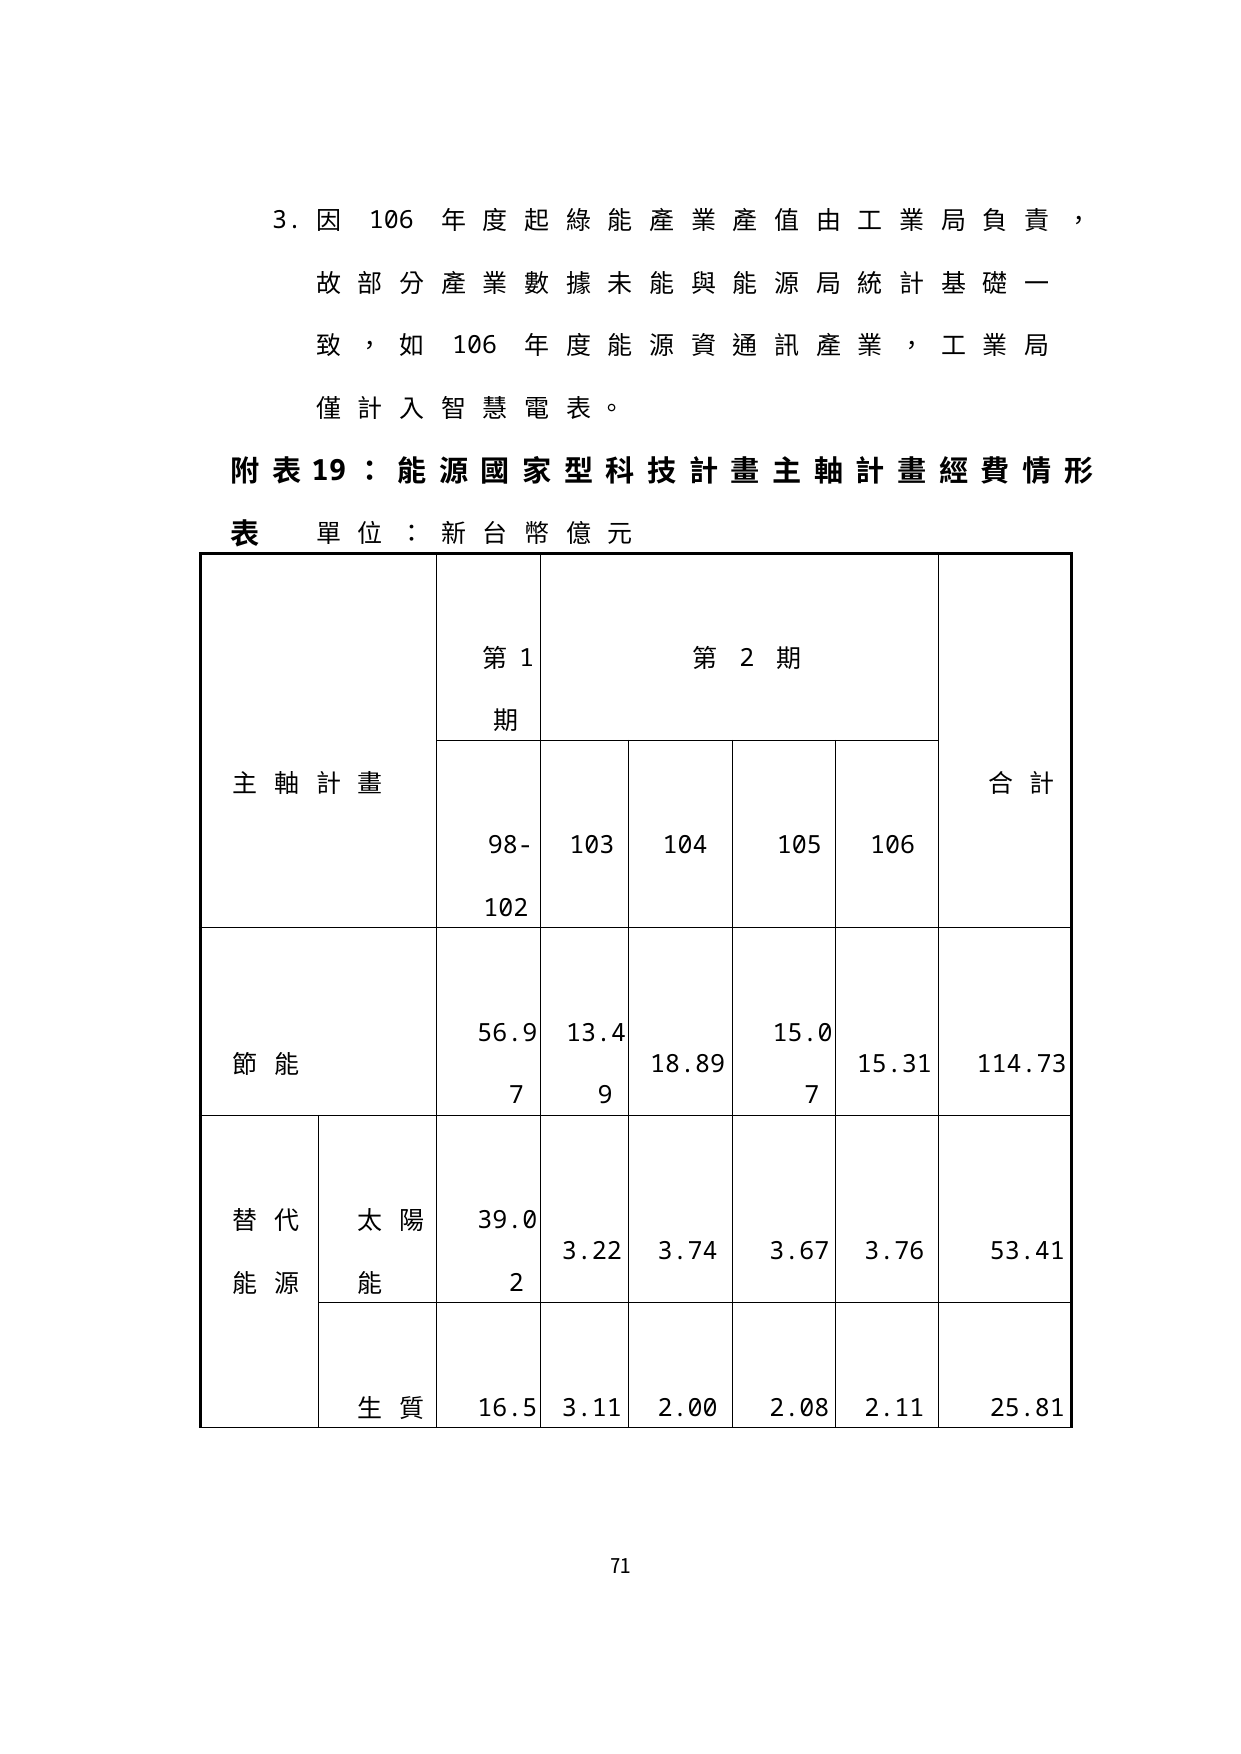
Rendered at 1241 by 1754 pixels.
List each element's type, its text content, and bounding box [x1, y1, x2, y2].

table_cell 3.22 [541, 1116, 628, 1302]
table_cell 3.76 [836, 1116, 938, 1302]
table_cell 生質 [319, 1303, 436, 1427]
table_cell 2.00 [629, 1303, 732, 1427]
table_cell 3.67 [733, 1116, 835, 1302]
table_cell 56.97 [437, 928, 540, 1115]
table_cell 103 [541, 741, 628, 927]
table_cell 2.08 [733, 1303, 835, 1427]
text 附表19：能源國家型科技計畫主軸計畫經費情形表 單位：新台幣億元 [197, 427, 1131, 552]
table_cell 18.89 [629, 928, 732, 1115]
table_cell 13.49 [541, 928, 628, 1115]
table_cell 106 [836, 741, 938, 927]
table_cell 39.02 [437, 1116, 540, 1302]
table_header 第1期 [437, 555, 540, 740]
table_cell 105 [733, 741, 835, 927]
table_cell 3.11 [541, 1303, 628, 1427]
table_header 主軸計畫 [202, 555, 436, 927]
table_cell 16.5 [437, 1303, 540, 1427]
table_cell 98-102 [437, 741, 540, 927]
table_cell 25.81 [939, 1303, 1070, 1427]
table_cell 15.07 [733, 928, 835, 1115]
table_cell 3.74 [629, 1116, 732, 1302]
table_cell 53.41 [939, 1116, 1070, 1302]
table_cell 104 [629, 741, 732, 927]
table_header 第2期 [541, 555, 938, 740]
table_cell 太陽能 [319, 1116, 436, 1302]
table_cell 2.11 [836, 1303, 938, 1427]
table_cell 114.73 [939, 928, 1070, 1115]
text 3.因106年度起綠能產業產值由工業局負責，故部分產業數據未能與能源局統計基礎一致，如106年度能源資通訊產業，工業局僅計入智慧電表。 [256, 177, 1058, 427]
table_cell 節能 [202, 928, 436, 1115]
table_cell 15.31 [836, 928, 938, 1115]
table_cell 替代能源 [202, 1116, 318, 1427]
table_header 合計 [939, 555, 1070, 927]
